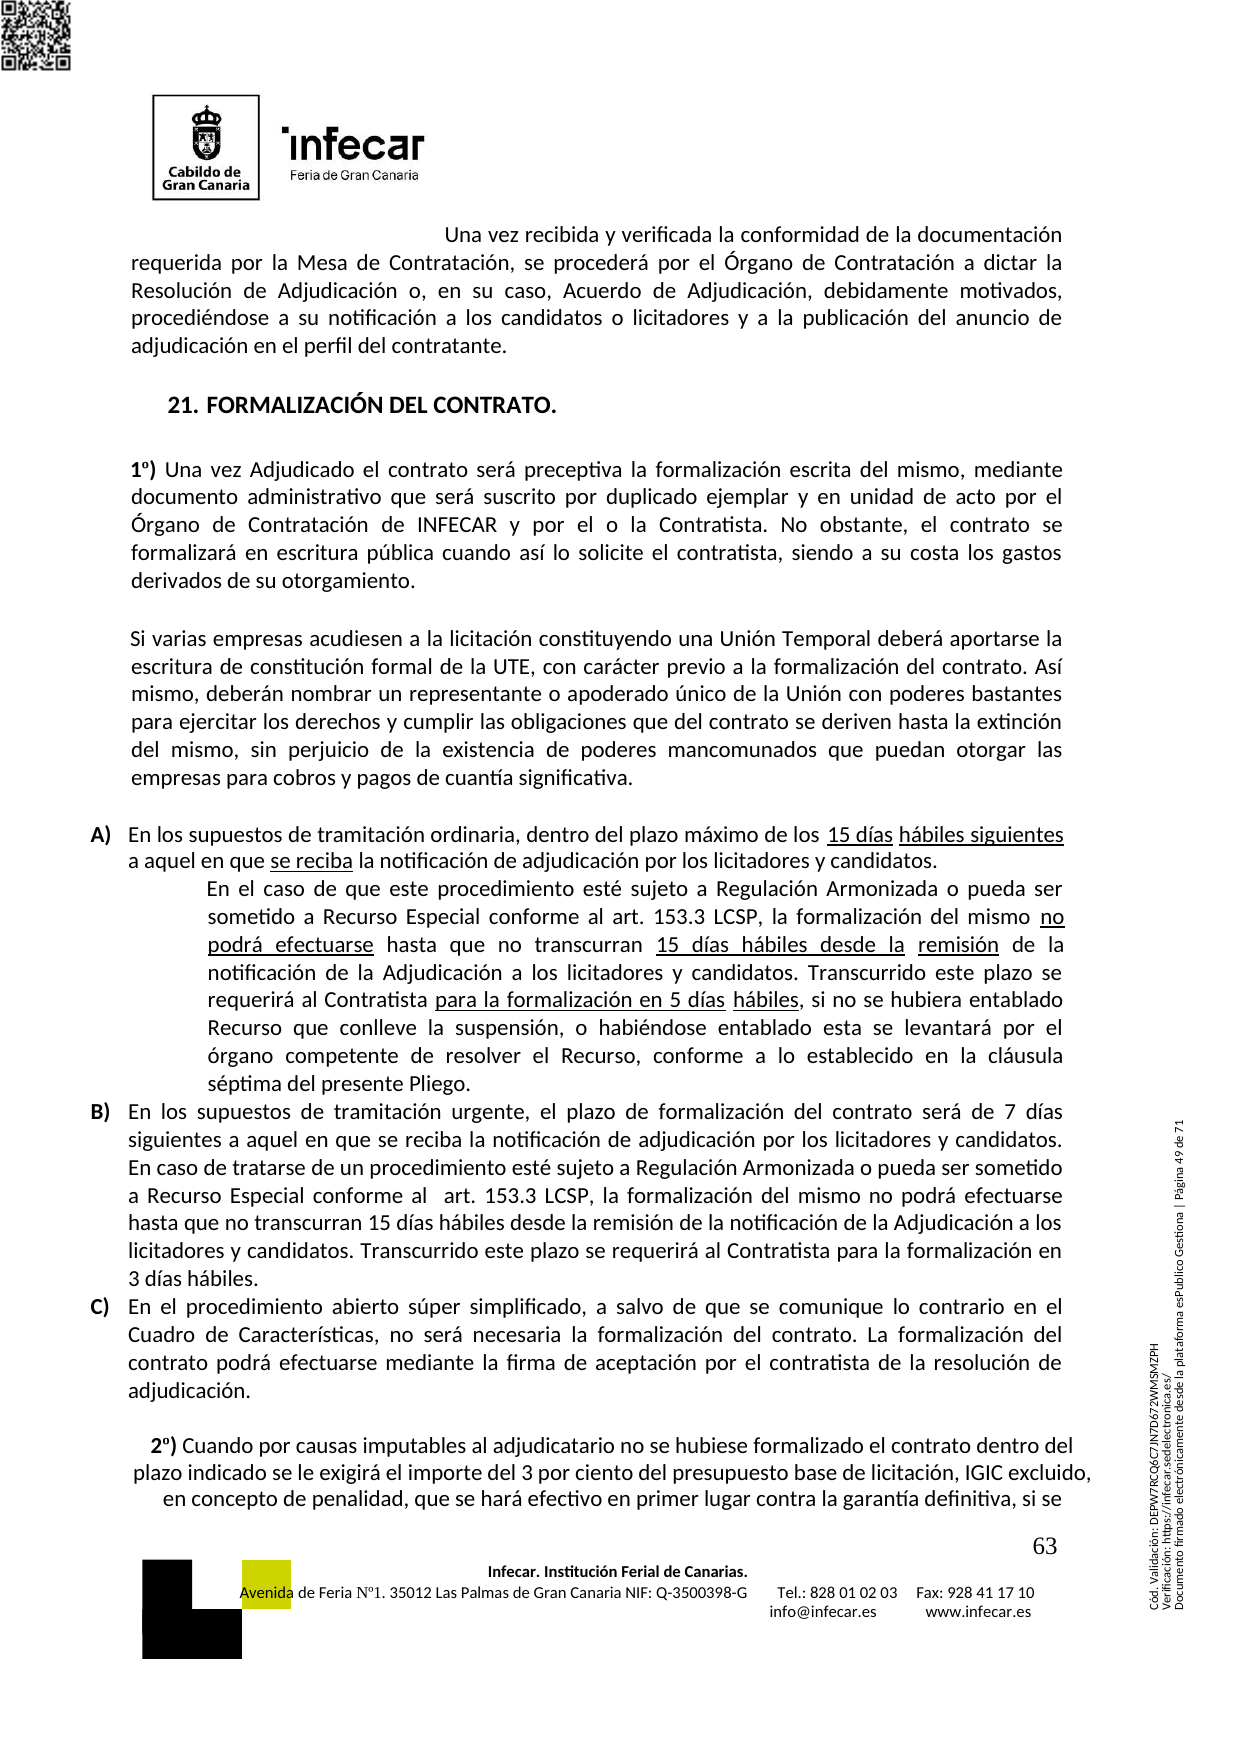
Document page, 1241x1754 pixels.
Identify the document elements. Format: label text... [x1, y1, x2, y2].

list En el procedimiento abierto súper simplificado, a salvo de que se comunique lo contrario en el Cuadro de Características, no será necesaria la formalización del contrato. La formalización del contrato podrá efectuarse mediante la firma de aceptación por el contratista de la resolución de adjudicación. [90, 1293, 1064, 1404]
text 2º) Cuando por causas imputables al adjudicatario no se hubiese formalizado el contrato dentro del plazo indicado se le exigirá el importe del 3 por ciento del presupuesto base de licitación, IGIC excluido, en concepto de penalidad, que se hará efectivo en primer lugar contra la garantía definitiva, si se [128, 1432, 1097, 1512]
text En el caso de que este procedimiento esté sujeto a Regulación Armonizada o pueda ser sometido a Recurso Especial conforme al art. 153.3 LCSP, la formalización del mismo no podrá efectuarse hasta que no transcurran 15 días hábiles desde la remisión de la notificación de la Adjudicación a los licitadores y candidatos. Transcurrido este plazo se requerirá al Contratista para la formalización en 5 días hábiles, si no se hubiera entablado Recurso que conlleve la suspensión, o habiéndose entablado esta se levantará por el órgano competente de resolver el Recurso, conforme a lo establecido en la cláusula séptima del presente Pliego. [206, 875, 1064, 1097]
text 1º) Una vez Adjudicado el contrato será preceptiva la formalización escrita del mismo, mediante documento administrativo que será suscrito por duplicado ejemplar y en unidad de acto por el Órgano de Contratación de INFECAR y por el o la Contratista. No obstante, el contrato se formalizará en escritura pública cuando así lo solicite el contratista, siendo a su costa los gastos derivados de su otorgamiento. [130, 455, 1064, 594]
text Si varias empresas acudiesen a la licitación constituyendo una Unión Temporal deberá aportarse la escritura de constitución formal de la UTE, con carácter previo a la formalización del contrato. Así mismo, deberán nombrar un representante o apoderado único de la Unión con poderes bastantes para ejercitar los derechos y cumplir las obligaciones que del contrato se deriven hasta la extinción del mismo, sin perjuicio de la existencia de poderes mancomunados que puedan otorgar las empresas para cobros y pagos de cuantía significativa. [130, 624, 1064, 791]
list En los supuestos de tramitación ordinaria, dentro del plazo máximo de los 15 días hábiles siguientes a aquel en que se reciba la notificación de adjudicación por los licitadores y candidatos. [90, 821, 1064, 875]
text Una vez recibida y verificada la conformidad de la documentación requerida por la Mesa de Contratación, se procederá por el Órgano de Contratación a dictar la Resolución de Adjudicación o, en su caso, Acuerdo de Adjudicación, debidamente motivados, procediéndose a su notificación a los candidatos o licitadores y a la publicación del anuncio de adjudicación en el perfil del contratante. [130, 220, 1064, 359]
text 21. FORMALIZACIÓN DEL CONTRATO. [167, 390, 1097, 420]
list En los supuestos de tramitación urgente, el plazo de formalización del contrato será de 7 días siguientes a aquel en que se reciba la notificación de adjudicación por los licitadores y candidatos. En caso de tratarse de un procedimiento esté sujeto a Regulación Armonizada o pueda ser sometido a Recurso Especial conforme al art. 153.3 LCSP, la formalización del mismo no podrá efectuarse hasta que no transcurran 15 días hábiles desde la remisión de la notificación de la Adjudicación a los licitadores y candidatos. Transcurrido este plazo se requerirá al Contratista para la formalización en 3 días hábiles. [90, 1098, 1064, 1292]
